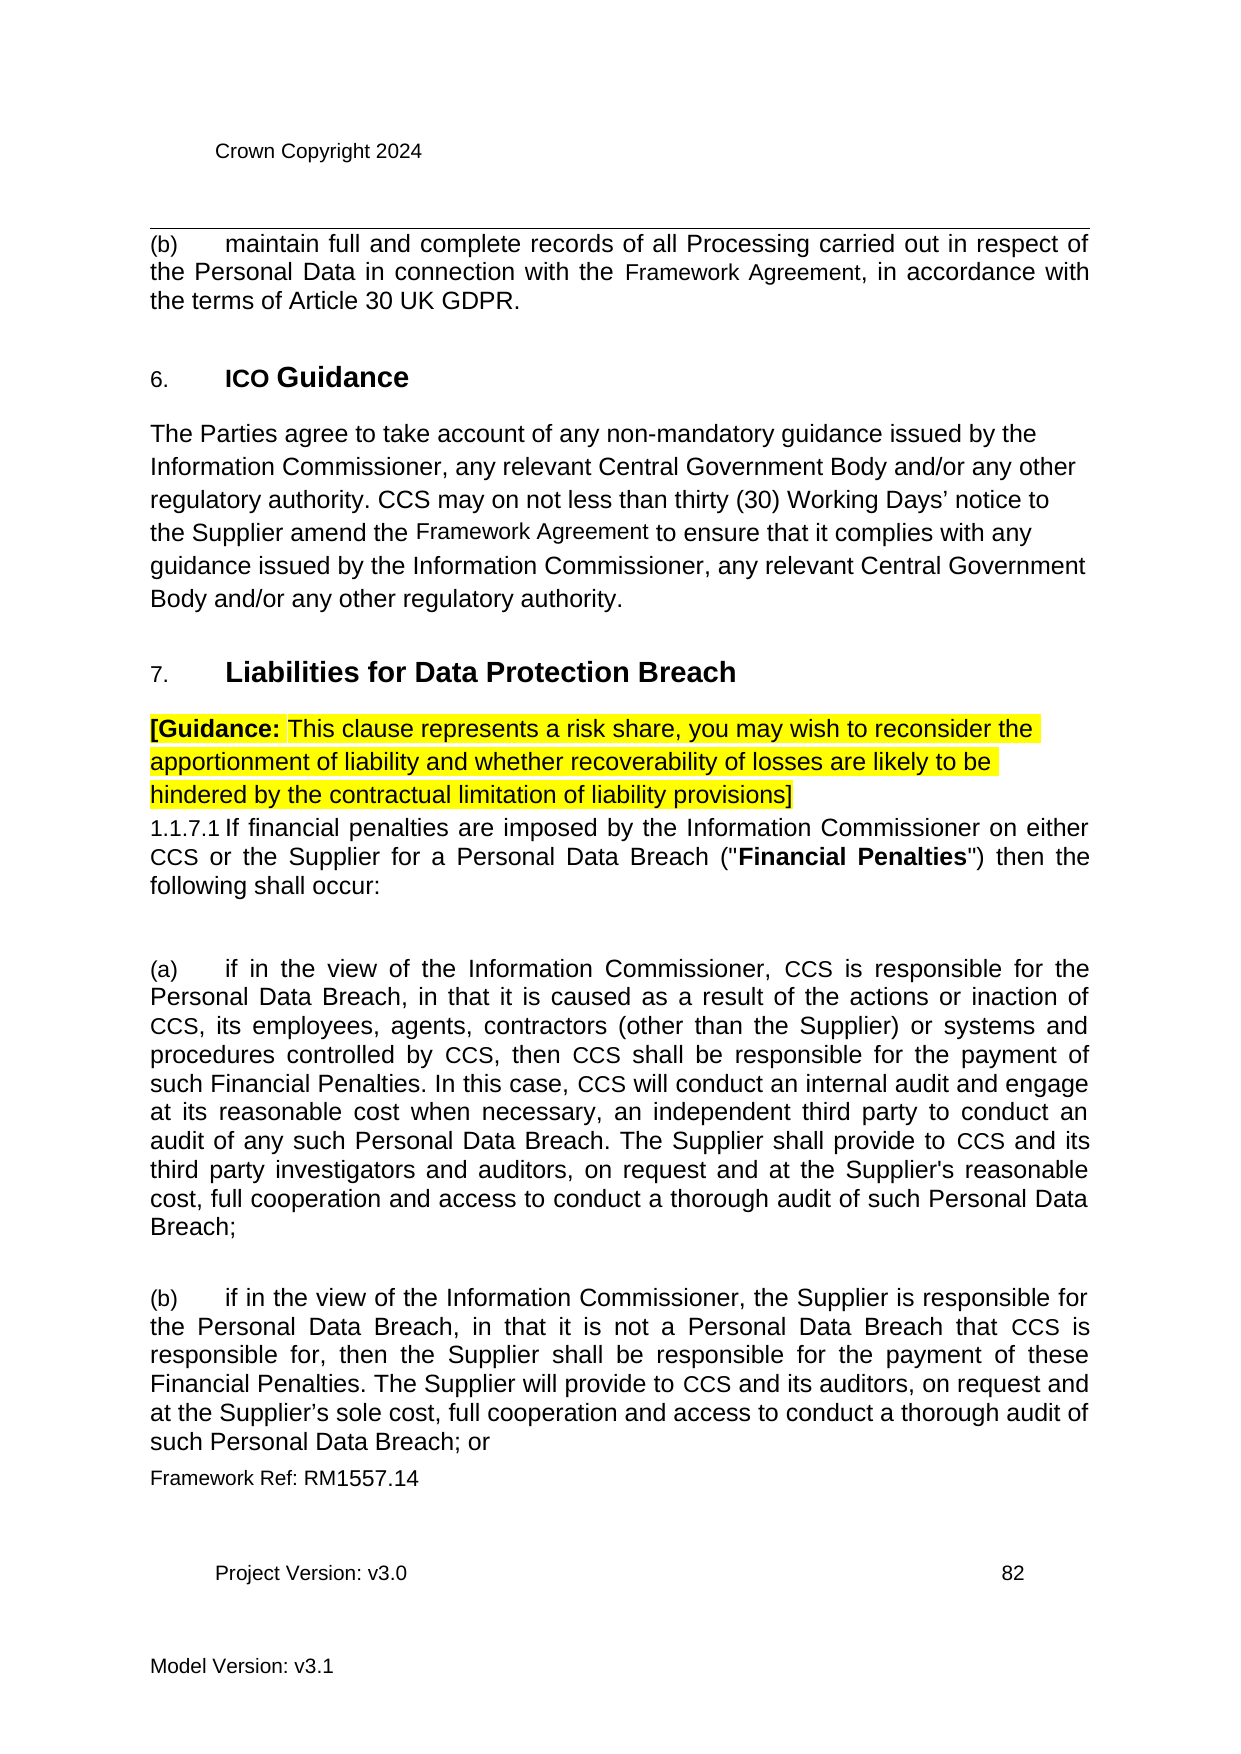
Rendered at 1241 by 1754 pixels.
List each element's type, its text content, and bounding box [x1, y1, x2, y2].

list maintain full and complete records of all Processing carried out in respect of the Personal Data in connection with the Framework Agreement, in accordance with the terms of Article 30 UK GDPR. [150, 228, 1090, 315]
list ICO Guidance [150, 360, 1090, 394]
list if in the view of the Information Commissioner, the Supplier is responsible for the Personal Data Breach, in that it is not a Personal Data Breach that CCS is responsible for, then the Supplier shall be responsible for the payment of these Financial Penalties. The Supplier will provide to CCS and its auditors, on request and at the Supplier’s sole cost, full cooperation and access to conduct a thorough audit of such Personal Data Breach; or [150, 1283, 1090, 1455]
list Liabilities for Data Protection Breach [150, 656, 1090, 689]
subtitle [Guidance: This clause represents a risk share, you may wish to reconsider the apportionment of liability and whether recoverability of losses are likely to be hindered by the contractual limitation of liability provisions] [150, 714, 1090, 809]
list If financial penalties are imposed by the Information Commissioner on either CCS or the Supplier for a Personal Data Breach ("Financial Penalties") then the following shall occur: [150, 813, 1090, 899]
list if in the view of the Information Commissioner, CCS is responsible for the Personal Data Breach, in that it is caused as a result of the actions or inaction of CCS, its employees, agents, contractors (other than the Supplier) or systems and procedures controlled by CCS, then CCS shall be responsible for the payment of such Financial Penalties. In this case, CCS will conduct an internal audit and engage at its reasonable cost when necessary, an independent third party to conduct an audit of any such Personal Data Breach. The Supplier shall provide to CCS and its third party investigators and auditors, on request and at the Supplier's reasonable cost, full cooperation and access to conduct a thorough audit of such Personal Data Breach; [150, 953, 1090, 1241]
subtitle The Parties agree to take account of any non-mandatory guidance issued by the Information Commissioner, any relevant Central Government Body and/or any other regulatory authority. CCS may on not less than thirty (30) Working Days’ notice to the Supplier amend the Framework Agreement to ensure that it complies with any guidance issued by the Information Commissioner, any relevant Central Government Body and/or any other regulatory authority. [150, 419, 1090, 613]
